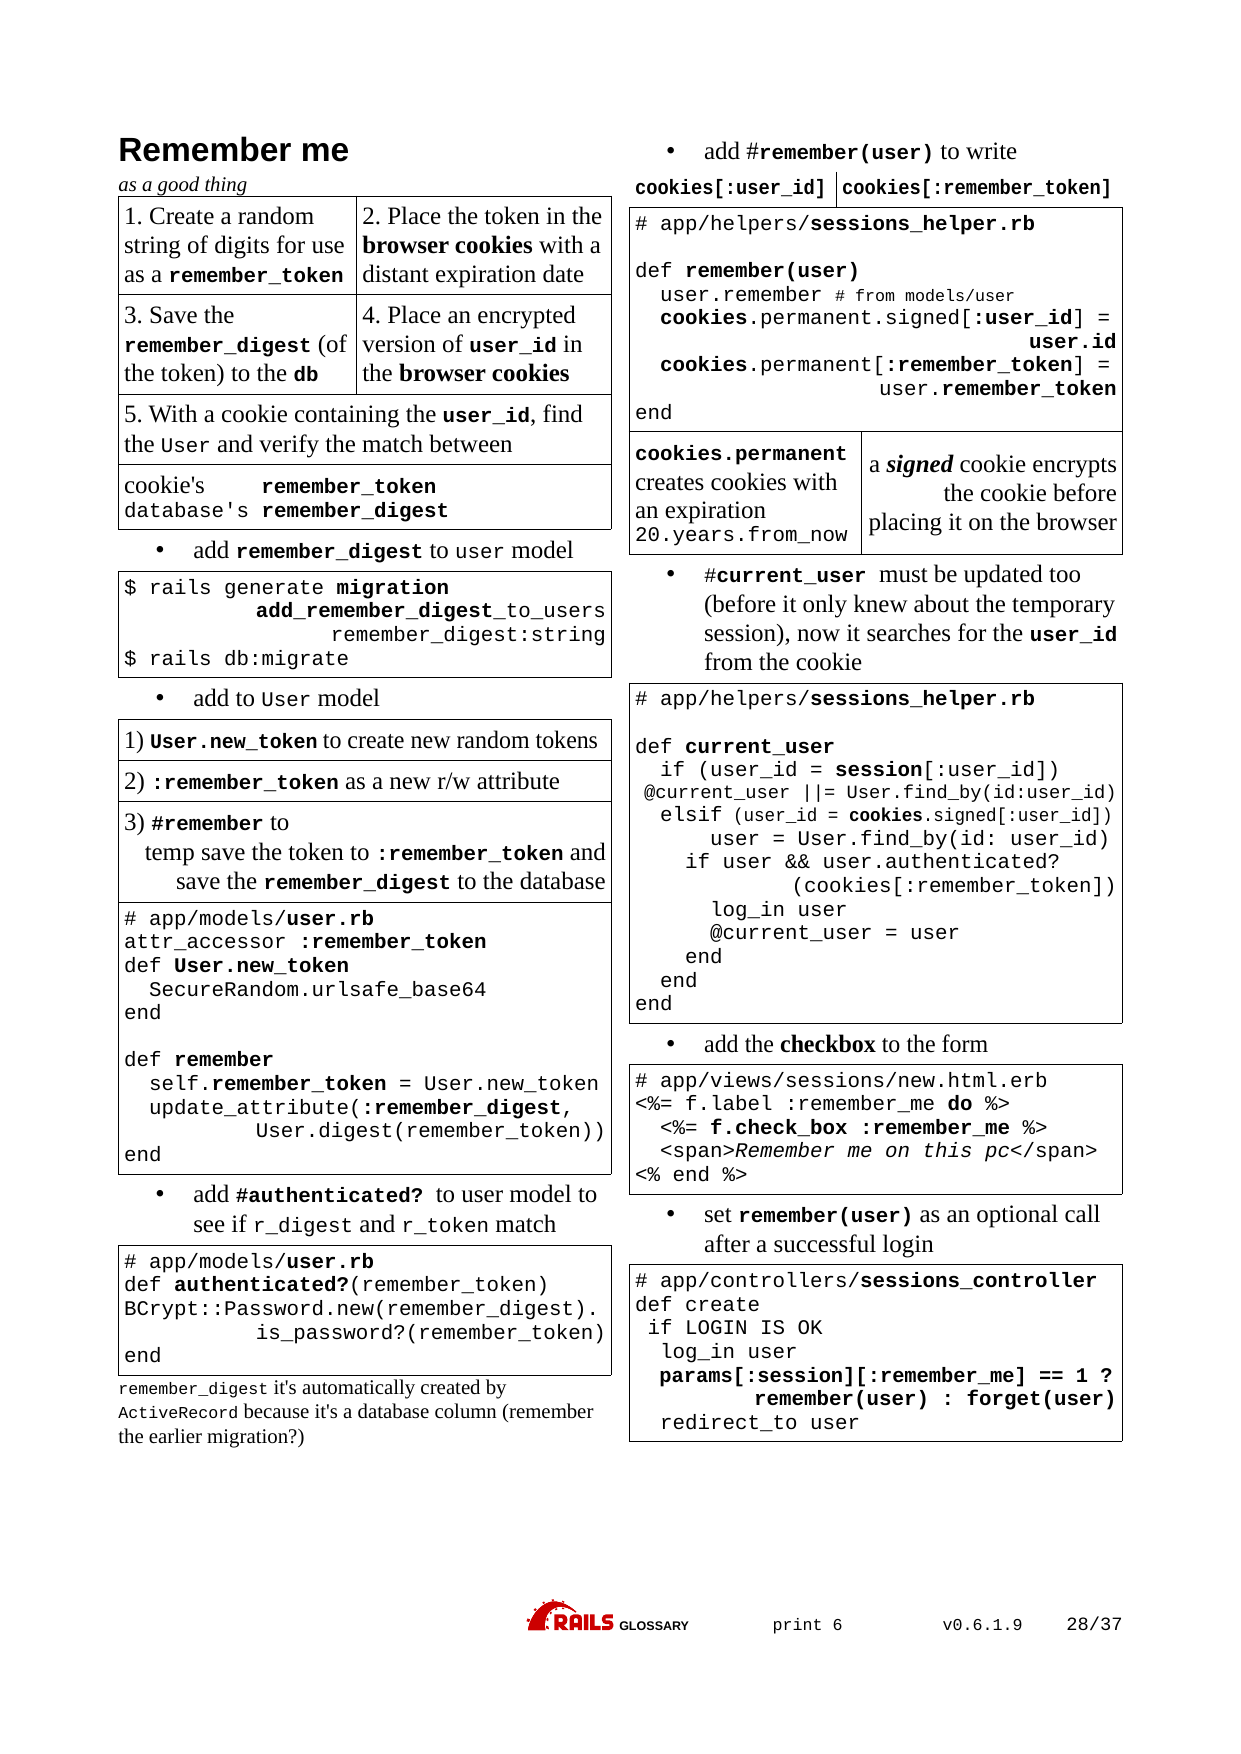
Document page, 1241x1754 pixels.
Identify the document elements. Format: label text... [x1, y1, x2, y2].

table_header # app/controllers/sessions_controller def create if LOGIN IS OK log_in user params[:session][:remember_me] == 1 ? remember(user) : forget(user) redirect_to user [630, 1265, 1122, 1441]
list add to User model [156, 683, 611, 713]
table_header # app/models/user.rb def authenticated?(remember_token) BCrypt::Password.new(remember_digest). is_password?(remember_token) end [119, 1246, 611, 1375]
table_cell 3) #remember to temp save the token to :remember_token and save the remember_digest to the database [119, 802, 611, 902]
table_header a signed cookie encrypts the cookie before placing it on the browser [862, 432, 1122, 553]
table_header 1) User.new_token to create new random tokens [119, 720, 611, 760]
text remember_digest it's automatically created by ActiveRecord because it's a database column (remember the earlier migration?) [118, 1376, 611, 1448]
table_header 1. Create a random string of digits for use as a remember_token [119, 197, 356, 294]
list set remember(user) as an optional call after a successful login [666, 1199, 1122, 1258]
table_header # app/models/user.rb attr_accessor :remember_token def User.new_token SecureRandom.urlsafe_base64 end def remember self.remember_token = User.new_token update_attribute(:remember_digest, User.digest(remember_token)) end [119, 903, 611, 1173]
text as a good thing [118, 171, 611, 196]
table_cell 2) :remember_token as a new r/w attribute [119, 761, 611, 801]
table_header cookies[:user_id] [629, 172, 836, 207]
table_cell cookie's remember_token database's remember_digest [119, 465, 611, 529]
table_cell 4. Place an encrypted version of user_id in the browser cookies [357, 295, 611, 394]
list add #remember(user) to write [666, 136, 1122, 165]
table_header $ rails generate migration add_remember_digest_to_users remember_digest:string $ rails db:migrate [119, 572, 611, 677]
list add the checkbox to the form [666, 1029, 1122, 1057]
list #current_user must be updated too (before it only knew about the temporary session), now it searches for the user_id from the cookie [666, 559, 1122, 676]
table_header # app/helpers/sessions_helper.rb def remember(user) user.remember # from models/user cookies.permanent.signed[:user_id] = user.id cookies.permanent[:remember_token] = user.remember_token end [630, 208, 1122, 431]
list add #authenticated? to user model to see if r_digest and r_token match [156, 1179, 611, 1239]
subtitle Remember me [118, 130, 611, 168]
table_header cookies.permanent creates cookies with an expiration 20.years.from_now [630, 432, 861, 553]
table_cell 5. With a cookie containing the user_id, find the User and verify the match between [119, 395, 611, 464]
table_header # app/views/sessions/new.html.erb <%= f.label :remember_me do %> <%= f.check_box :remember_me %> <span>Remember me on this pc</span> <% end %> [630, 1065, 1122, 1193]
table_header 2. Place the token in the browser cookies with a distant expiration date [357, 197, 611, 294]
list add remember_digest to user model [156, 535, 611, 565]
table_cell 3. Save the remember_digest (of the token) to the db [119, 295, 356, 394]
table_header cookies[:remember_token] [837, 172, 1122, 207]
table_header # app/helpers/sessions_helper.rb def current_user if (user_id = session[:user_id]) @current_user ||= User.find_by(id:user_id) elsif (user_id = cookies.signed[:user_id]) user = User.find_by(id: user_id) if user && user.authenticated? (cookies[:remember_token]) log_in user @current_user = user end end end [630, 684, 1122, 1023]
